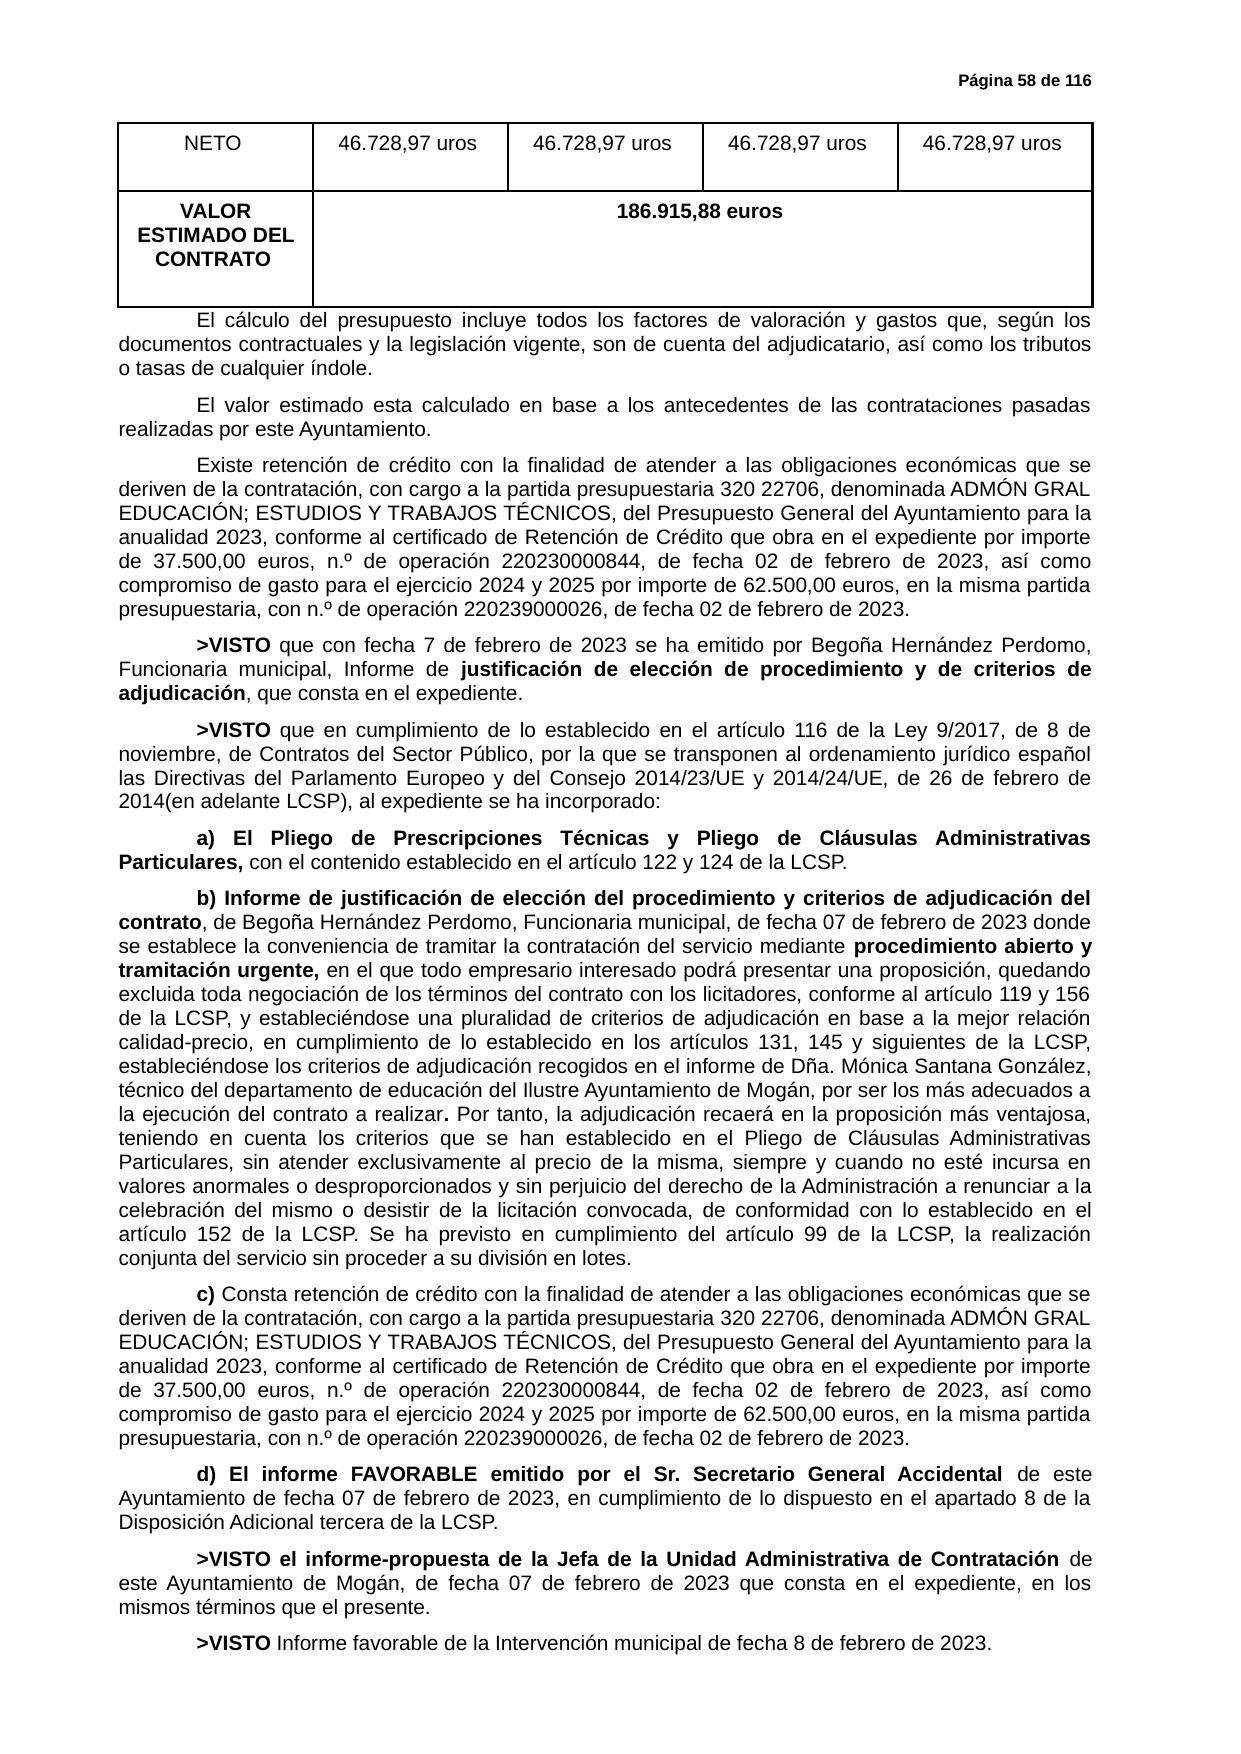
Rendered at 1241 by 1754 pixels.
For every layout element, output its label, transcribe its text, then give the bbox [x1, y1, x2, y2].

text >VISTO el informe-propuesta de la Jefa de la Unidad Administrativa de Contratación de este Ayuntamiento de Mogán, de fecha 07 de febrero de 2023 que consta en el expediente, en los mismos términos que el presente. [118, 1547, 1092, 1618]
text d) El informe FAVORABLE emitido por el Sr. Secretario General Accidental de este Ayuntamiento de fecha 07 de febrero de 2023, en cumplimiento de lo dispuesto en el apartado 8 de la Disposición Adicional tercera de la LCSP. [118, 1462, 1092, 1534]
text a) El Pliego de Prescripciones Técnicas y Pliego de Cláusulas Administrativas Particulares, con el contenido establecido en el artículo 122 y 124 de la LCSP. [118, 826, 1092, 874]
text >VISTO que con fecha 7 de febrero de 2023 se ha emitido por Begoña Hernández Perdomo, Funcionaria municipal, Informe de justificación de elección de procedimiento y de criterios de adjudicación, que consta en el expediente. [118, 633, 1092, 705]
table_cell NETO [119, 124, 312, 190]
text c) Consta retención de crédito con la finalidad de atender a las obligaciones económicas que se deriven de la contratación, con cargo a la partida presupuestaria 320 22706, denominada ADMÓN GRAL EDUCACIÓN; ESTUDIOS Y TRABAJOS TÉCNICOS, del Presupuesto General del Ayuntamiento para la anualidad 2023, conforme al certificado de Retención de Crédito que obra en el expediente por importe de 37.500,00 euros, n.º de operación 220230000844, de fecha 02 de febrero de 2023, así como compromiso de gasto para el ejercicio 2024 y 2025 por importe de 62.500,00 euros, en la misma partida presupuestaria, con n.º de operación 220239000026, de fecha 02 de febrero de 2023. [118, 1282, 1092, 1450]
table_cell 46.728,97 uros [704, 124, 897, 190]
table_cell VALOR ESTIMADO DEL CONTRATO [119, 192, 312, 306]
table_cell 186.915,88 euros [314, 192, 1091, 306]
text >VISTO Informe favorable de la Intervención municipal de fecha 8 de febrero de 2023. [118, 1631, 1092, 1655]
table_cell 46.728,97 uros [509, 124, 702, 190]
table_cell 46.728,97 uros [899, 124, 1091, 190]
text El valor estimado esta calculado en base a los antecedentes de las contrataciones pasadas realizadas por este Ayuntamiento. [118, 392, 1092, 440]
text Existe retención de crédito con la finalidad de atender a las obligaciones económicas que se deriven de la contratación, con cargo a la partida presupuestaria 320 22706, denominada ADMÓN GRAL EDUCACIÓN; ESTUDIOS Y TRABAJOS TÉCNICOS, del Presupuesto General del Ayuntamiento para la anualidad 2023, conforme al certificado de Retención de Crédito que obra en el expediente por importe de 37.500,00 euros, n.º de operación 220230000844, de fecha 02 de febrero de 2023, así como compromiso de gasto para el ejercicio 2024 y 2025 por importe de 62.500,00 euros, en la misma partida presupuestaria, con n.º de operación 220239000026, de fecha 02 de febrero de 2023. [118, 453, 1092, 621]
text b) Informe de justificación de elección del procedimiento y criterios de adjudicación del contrato, de Begoña Hernández Perdomo, Funcionaria municipal, de fecha 07 de febrero de 2023 donde se establece la conveniencia de tramitar la contratación del servicio mediante procedimiento abierto y tramitación urgente, en el que todo empresario interesado podrá presentar una proposición, quedando excluida toda negociación de los términos del contrato con los licitadores, conforme al artículo 119 y 156 de la LCSP, y estableciéndose una pluralidad de criterios de adjudicación en base a la mejor relación calidad-precio, en cumplimiento de lo establecido en los artículos 131, 145 y siguientes de la LCSP, estableciéndose los criterios de adjudicación recogidos en el informe de Dña. Mónica Santana González, técnico del departamento de educación del Ilustre Ayuntamiento de Mogán, por ser los más adecuados a la ejecución del contrato a realizar. Por tanto, la adjudicación recaerá en la proposición más ventajosa, teniendo en cuenta los criterios que se han establecido en el Pliego de Cláusulas Administrativas Particulares, sin atender exclusivamente al precio de la misma, siempre y cuando no esté incursa en valores anormales o desproporcionados y sin perjuicio del derecho de la Administración a renunciar a la celebración del mismo o desistir de la licitación convocada, de conformidad con lo establecido en el artículo 152 de la LCSP. Se ha previsto en cumplimiento del artículo 99 de la LCSP, la realización conjunta del servicio sin proceder a su división en lotes. [118, 886, 1092, 1269]
table_cell 46.728,97 uros [314, 124, 507, 190]
text El cálculo del presupuesto incluye todos los factores de valoración y gastos que, según los documentos contractuales y la legislación vigente, son de cuenta del adjudicatario, así como los tributos o tasas de cualquier índole. [118, 308, 1092, 380]
text >VISTO que en cumplimiento de lo establecido en el artículo 116 de la Ley 9/2017, de 8 de noviembre, de Contratos del Sector Público, por la que se transponen al ordenamiento jurídico español las Directivas del Parlamento Europeo y del Consejo 2014/23/UE y 2014/24/UE, de 26 de febrero de 2014(en adelante LCSP), al expediente se ha incorporado: [118, 717, 1092, 813]
